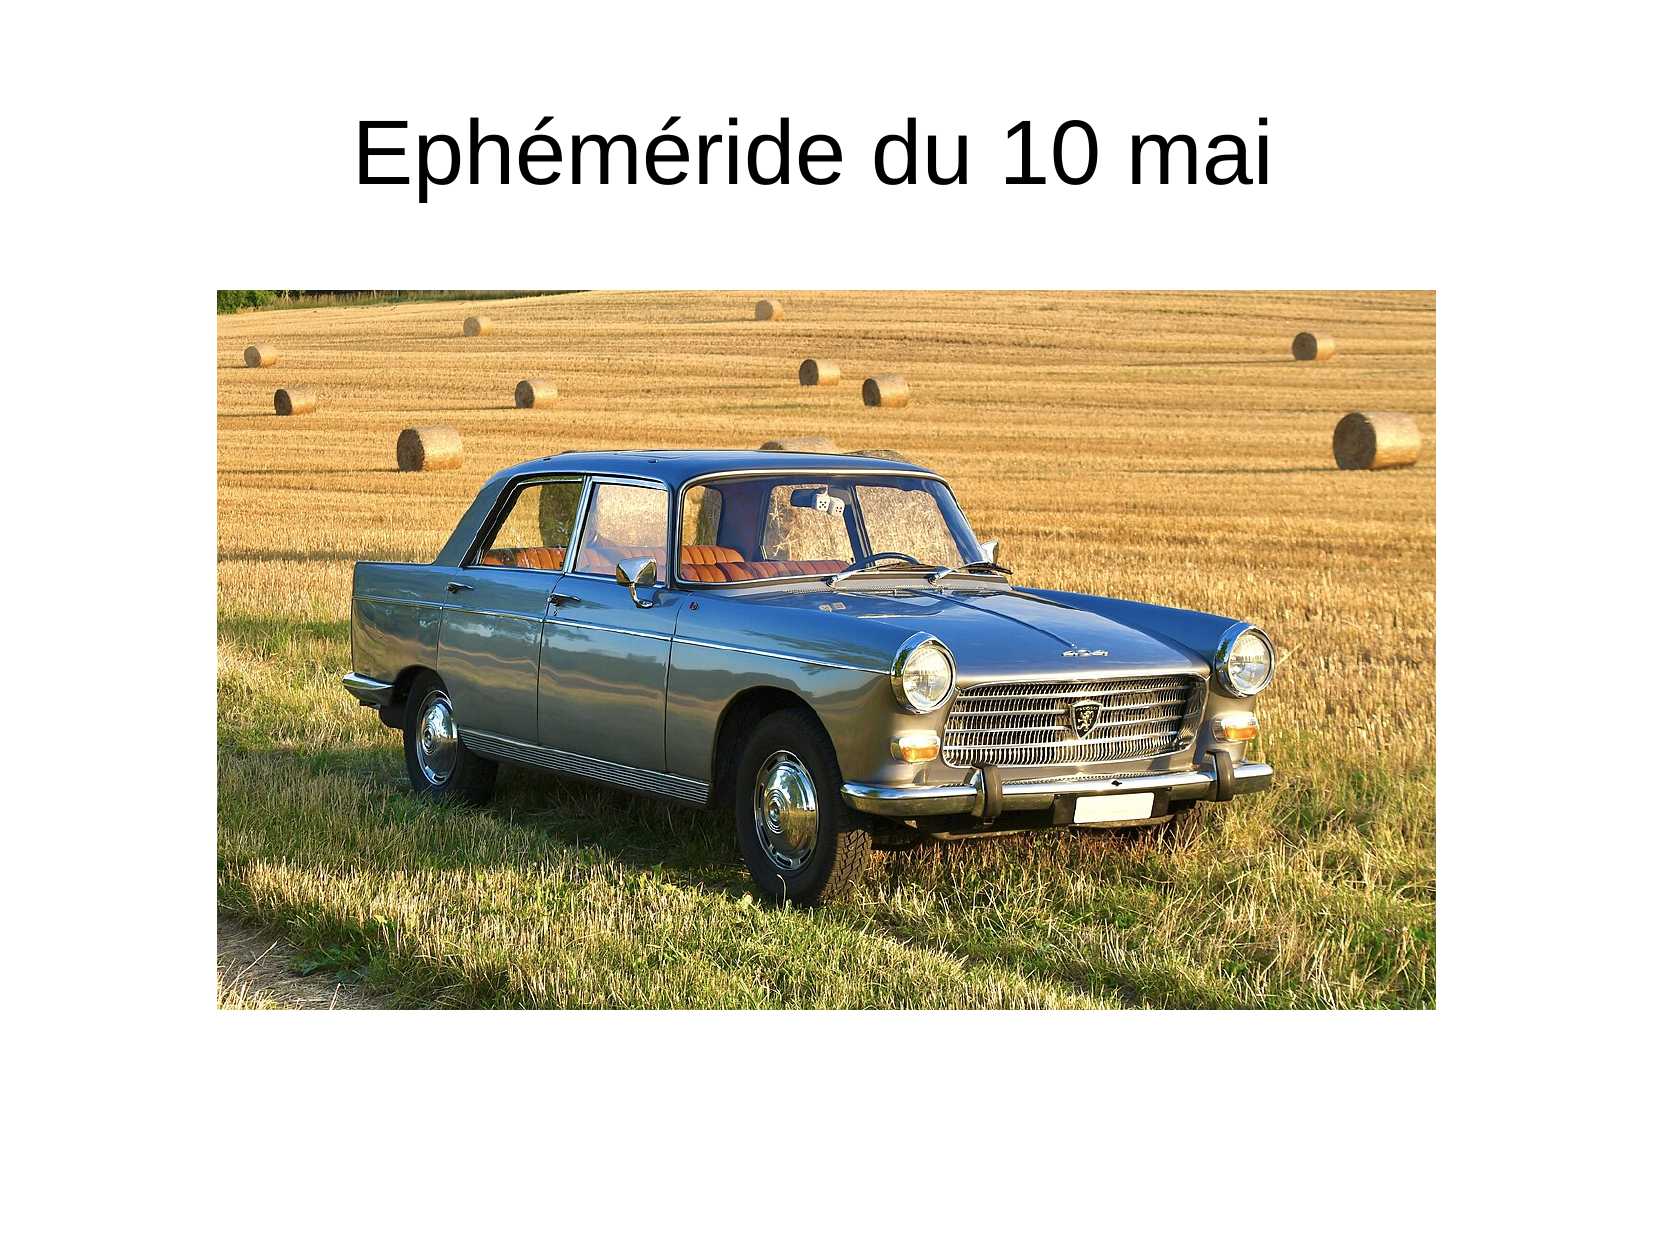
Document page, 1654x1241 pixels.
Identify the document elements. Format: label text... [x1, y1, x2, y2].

title Ephéméride du 10 mai [82, 49, 1571, 257]
picture [217, 290, 1436, 1010]
